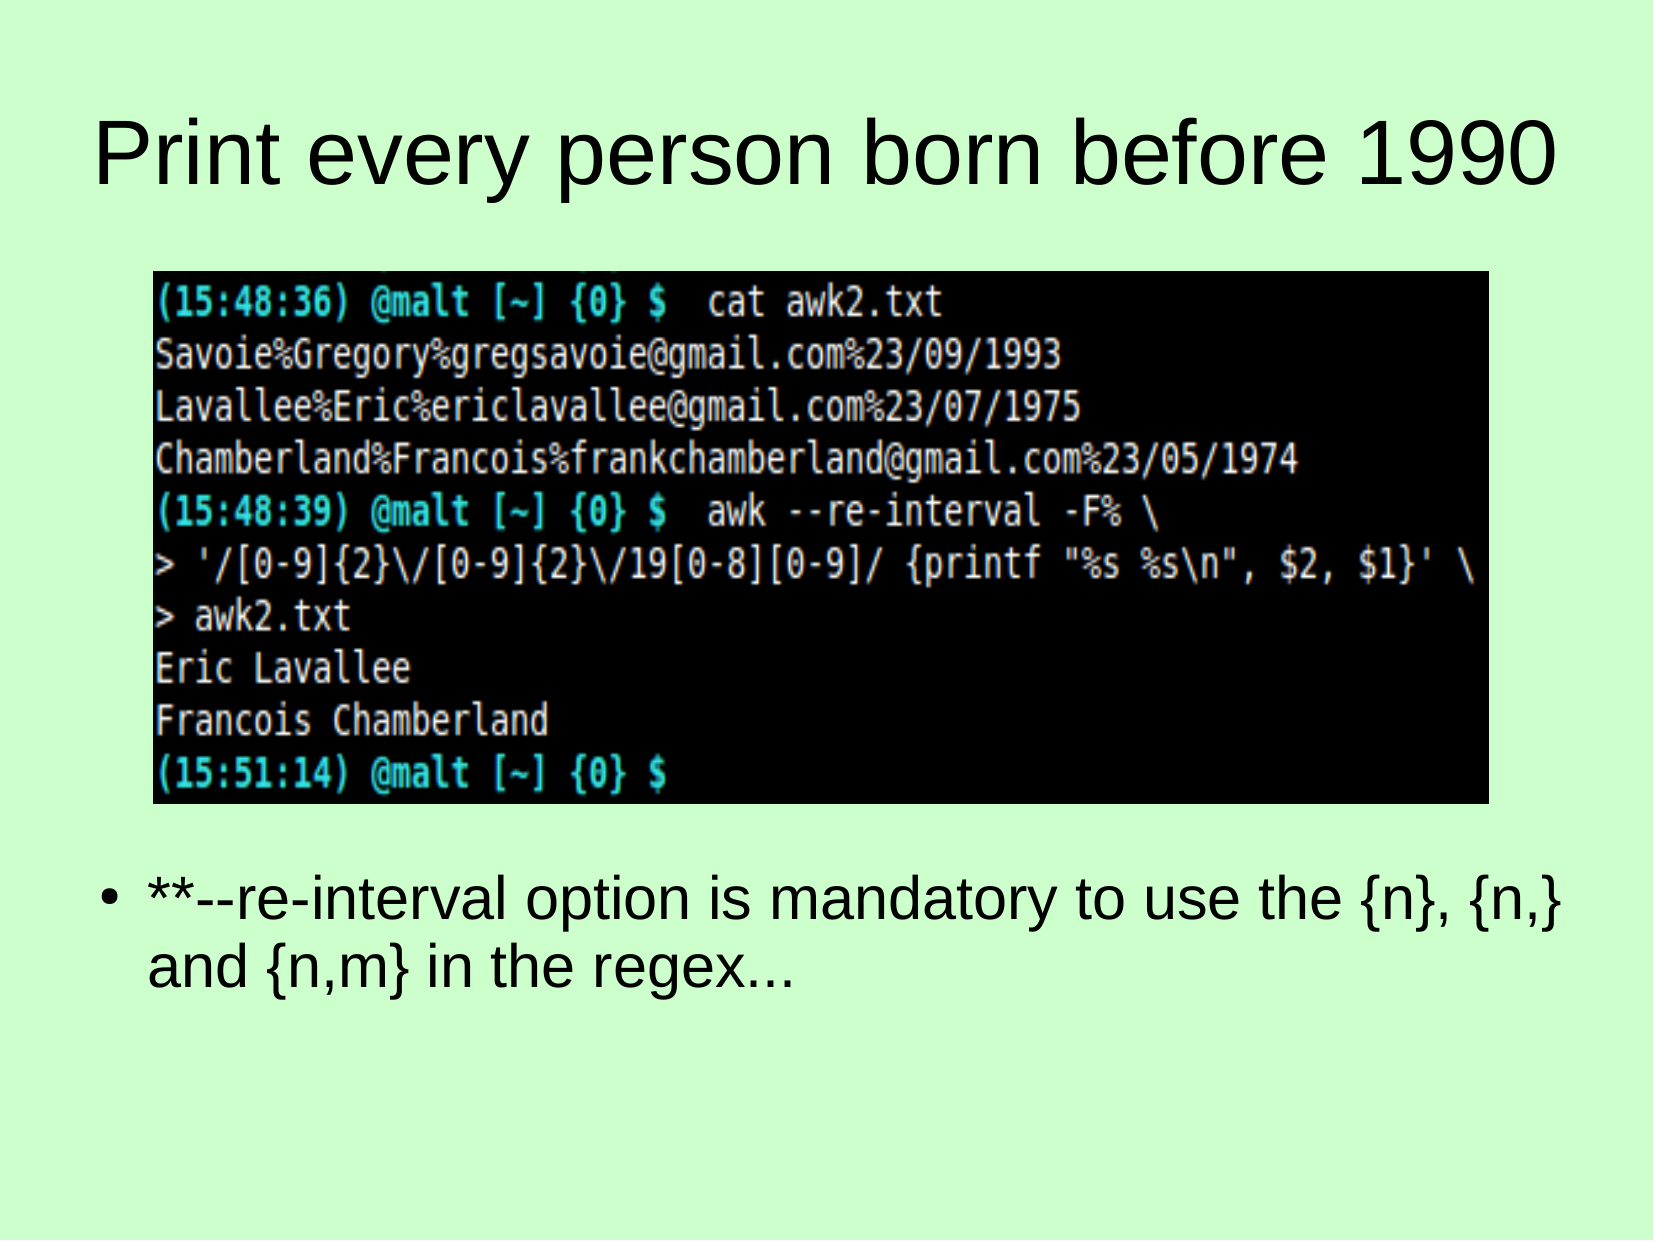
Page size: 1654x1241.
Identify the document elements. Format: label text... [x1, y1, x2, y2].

title Print every person born before 1990 [82, 49, 1571, 257]
picture [153, 271, 1489, 804]
list **--re-interval option is mandatory to use the {n}, {n,} and {n,m} in the regex... [82, 290, 1571, 1010]
